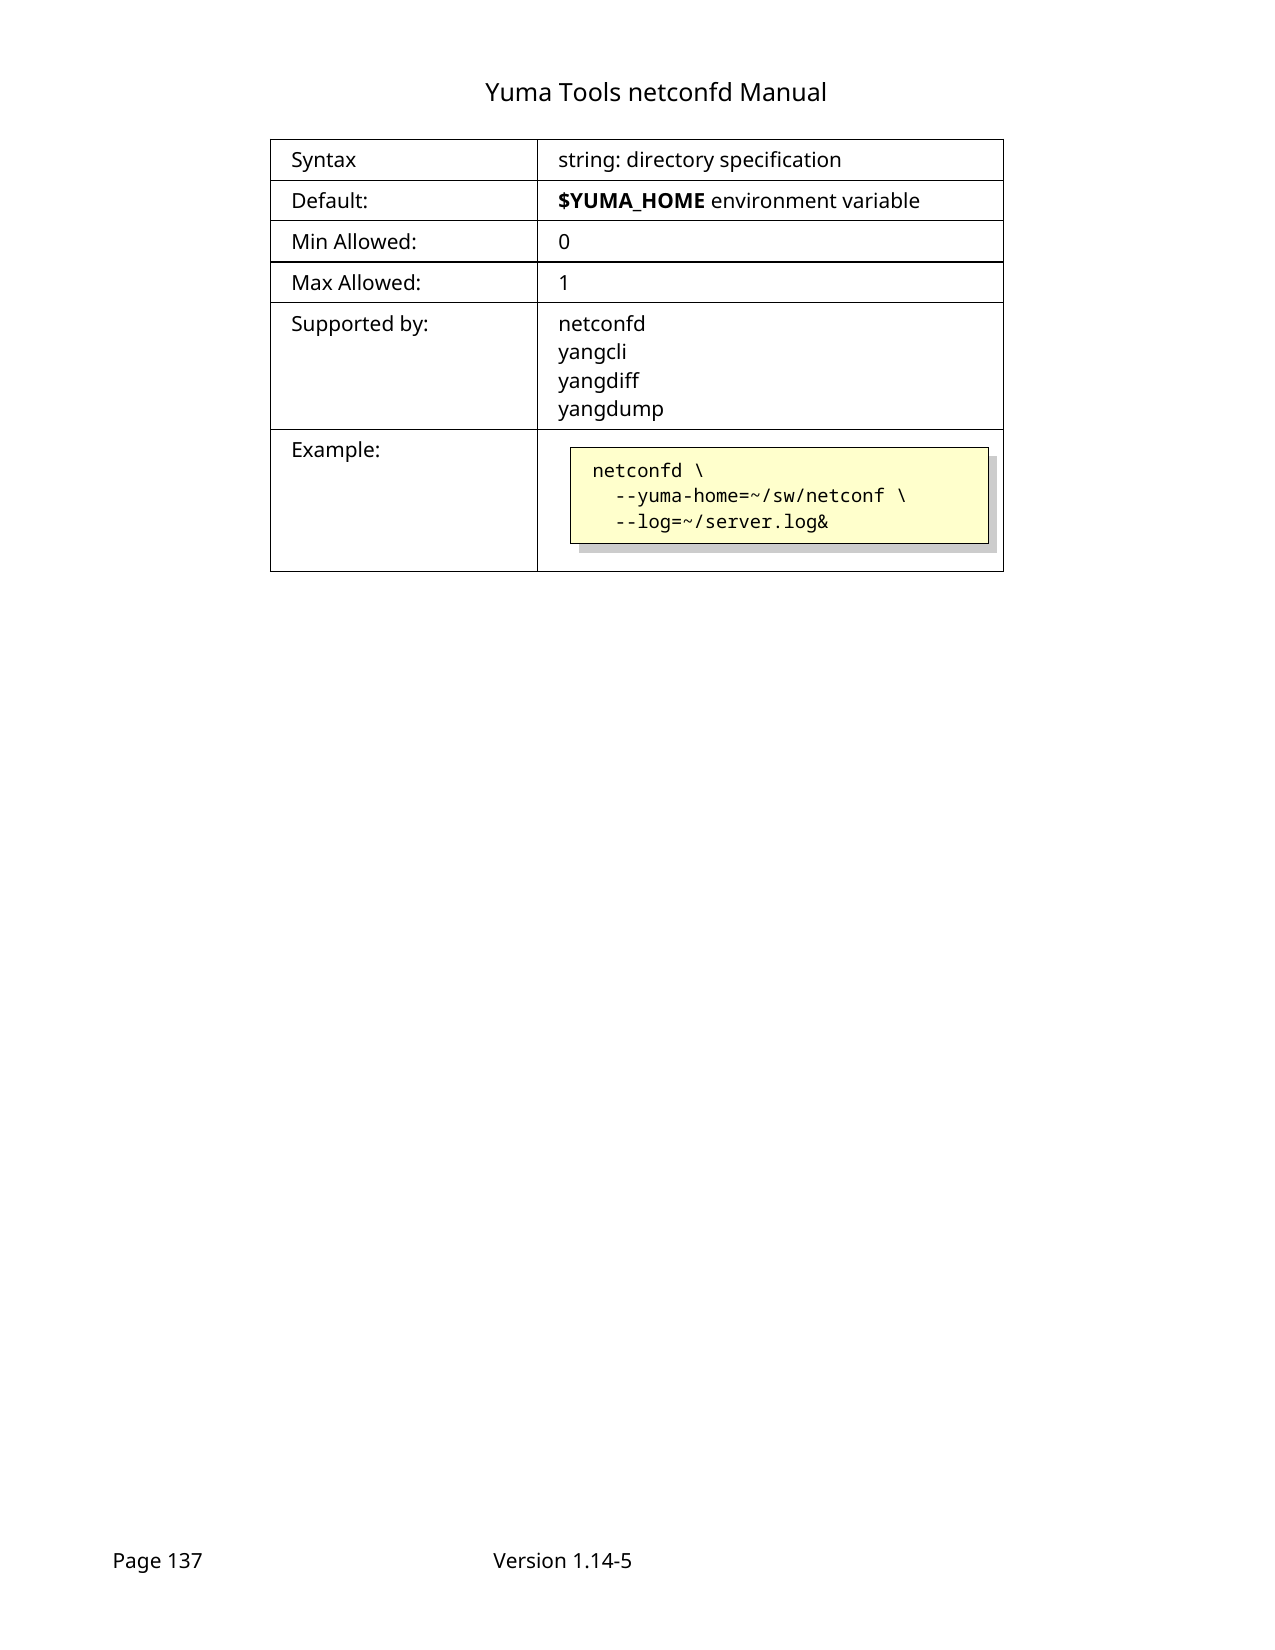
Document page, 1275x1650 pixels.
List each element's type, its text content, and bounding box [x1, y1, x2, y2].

table_cell netconfd \ --yuma-home=~/sw/netconf \ --log=~/server.log& [538, 430, 1003, 571]
table_cell 1 [538, 263, 1003, 302]
table_cell Example: [271, 430, 537, 571]
table_cell Supported by: [271, 303, 537, 428]
table_cell Default: [271, 181, 537, 220]
table_header string: directory specification [538, 140, 1003, 179]
table_cell netconfd yangcli yangdiff yangdump [538, 303, 1003, 428]
table_cell $YUMA_HOME environment variable [538, 181, 1003, 220]
table_cell Min Allowed: [271, 221, 537, 261]
table_cell 0 [538, 221, 1003, 261]
table_header Syntax [271, 140, 537, 179]
table_cell Max Allowed: [271, 263, 537, 302]
